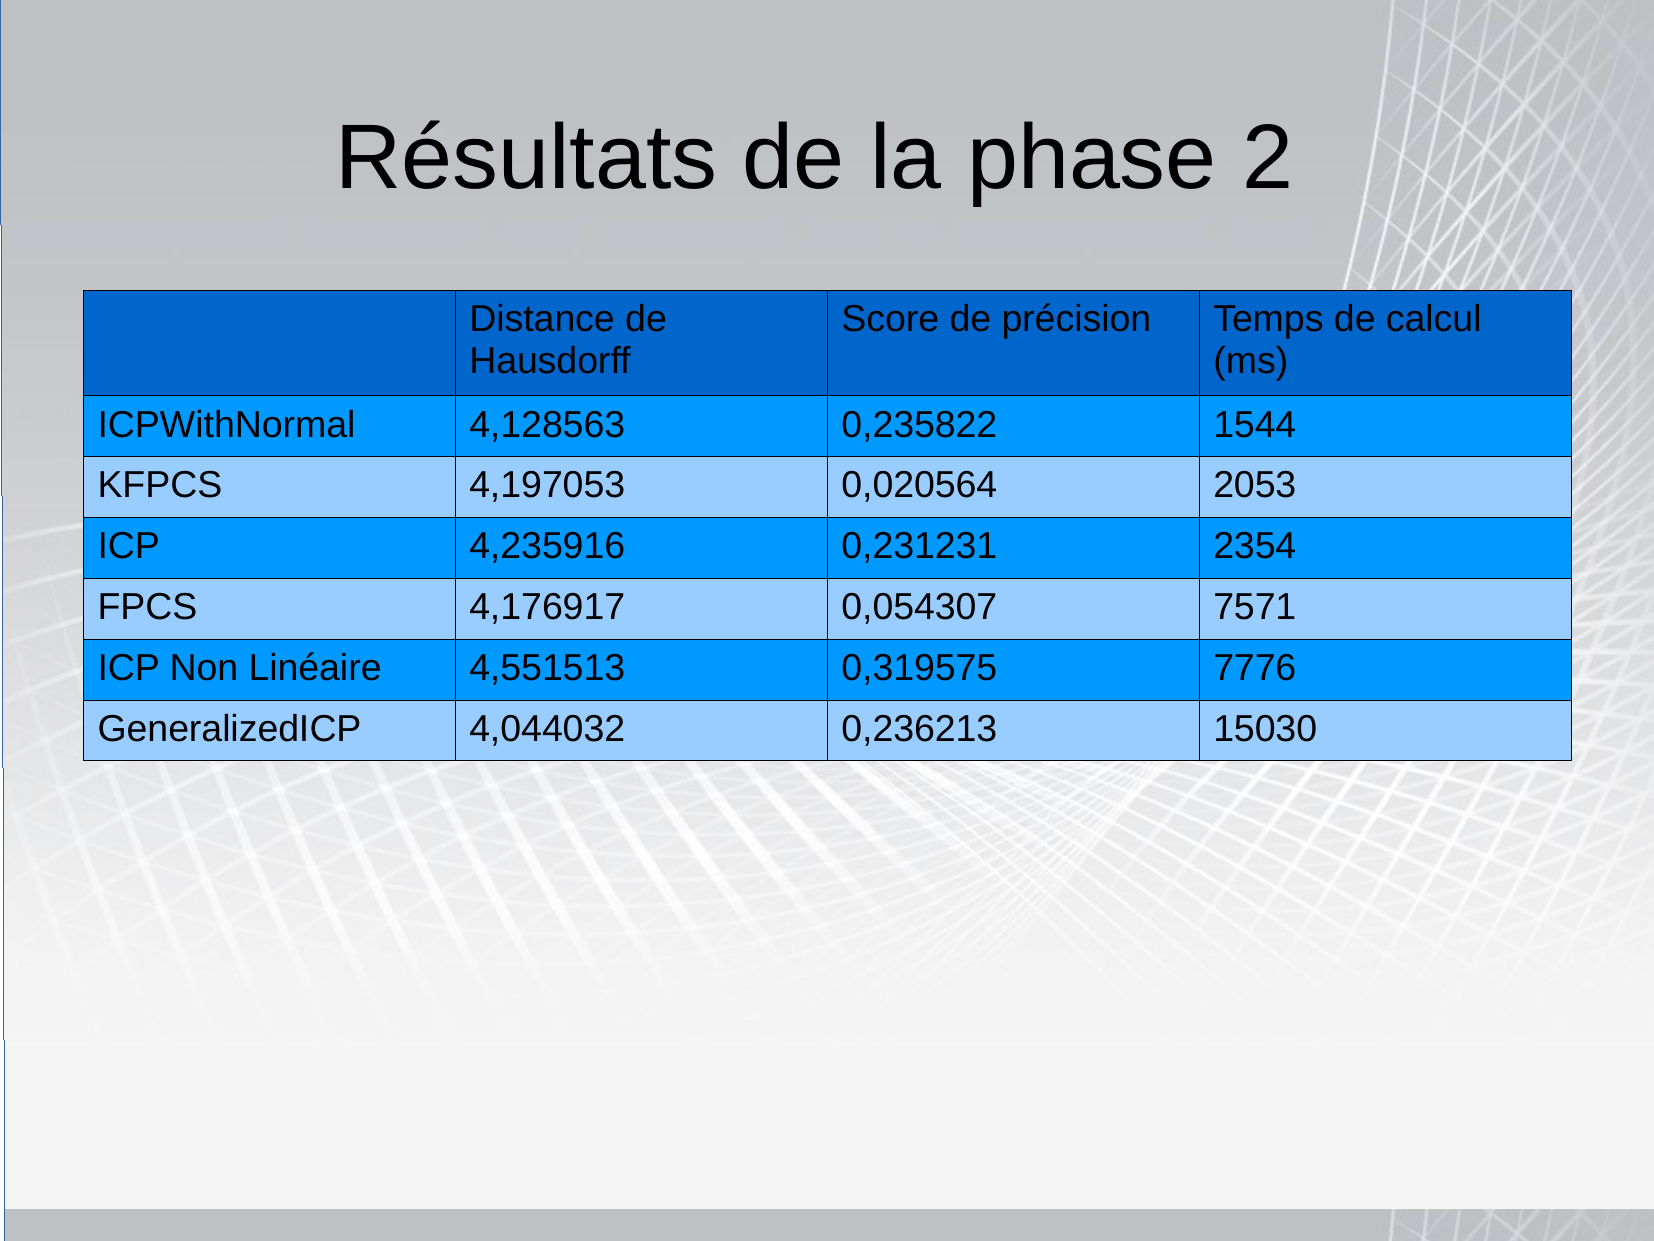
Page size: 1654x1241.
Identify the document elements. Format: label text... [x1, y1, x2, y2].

table_cell ICP [84, 518, 455, 578]
table_header Temps de calcul (ms) [1200, 291, 1571, 395]
table_cell 0,231231 [828, 518, 1199, 578]
table_cell 0,054307 [828, 579, 1199, 639]
table_cell 7571 [1200, 579, 1571, 639]
table_cell 0,020564 [828, 457, 1199, 517]
table_cell ICPWithNormal [84, 396, 455, 456]
table_cell 0,319575 [828, 640, 1199, 700]
table_cell 4,176917 [456, 579, 827, 639]
title Résultats de la phase 2 [70, 52, 1559, 260]
table_cell GeneralizedICP [84, 701, 455, 760]
table_cell 7776 [1200, 640, 1571, 700]
table_cell 4,197053 [456, 457, 827, 517]
table_cell 4,128563 [456, 396, 827, 456]
table_cell 2354 [1200, 518, 1571, 578]
table_cell KFPCS [84, 457, 455, 517]
table_cell 4,044032 [456, 701, 827, 760]
table_header [84, 291, 455, 395]
table_cell 0,236213 [828, 701, 1199, 760]
table_cell 1544 [1200, 396, 1571, 456]
table_cell ICP Non Linéaire [84, 640, 455, 700]
table_cell 4,551513 [456, 640, 827, 700]
table_cell 0,235822 [828, 396, 1199, 456]
table_cell 2053 [1200, 457, 1571, 517]
table_cell FPCS [84, 579, 455, 639]
table_header Distance de Hausdorff [456, 291, 827, 395]
table_cell 15030 [1200, 701, 1571, 760]
text_box [0, 0, 1654, 1241]
table_cell 4,235916 [456, 518, 827, 578]
table_header Score de précision [828, 291, 1199, 395]
